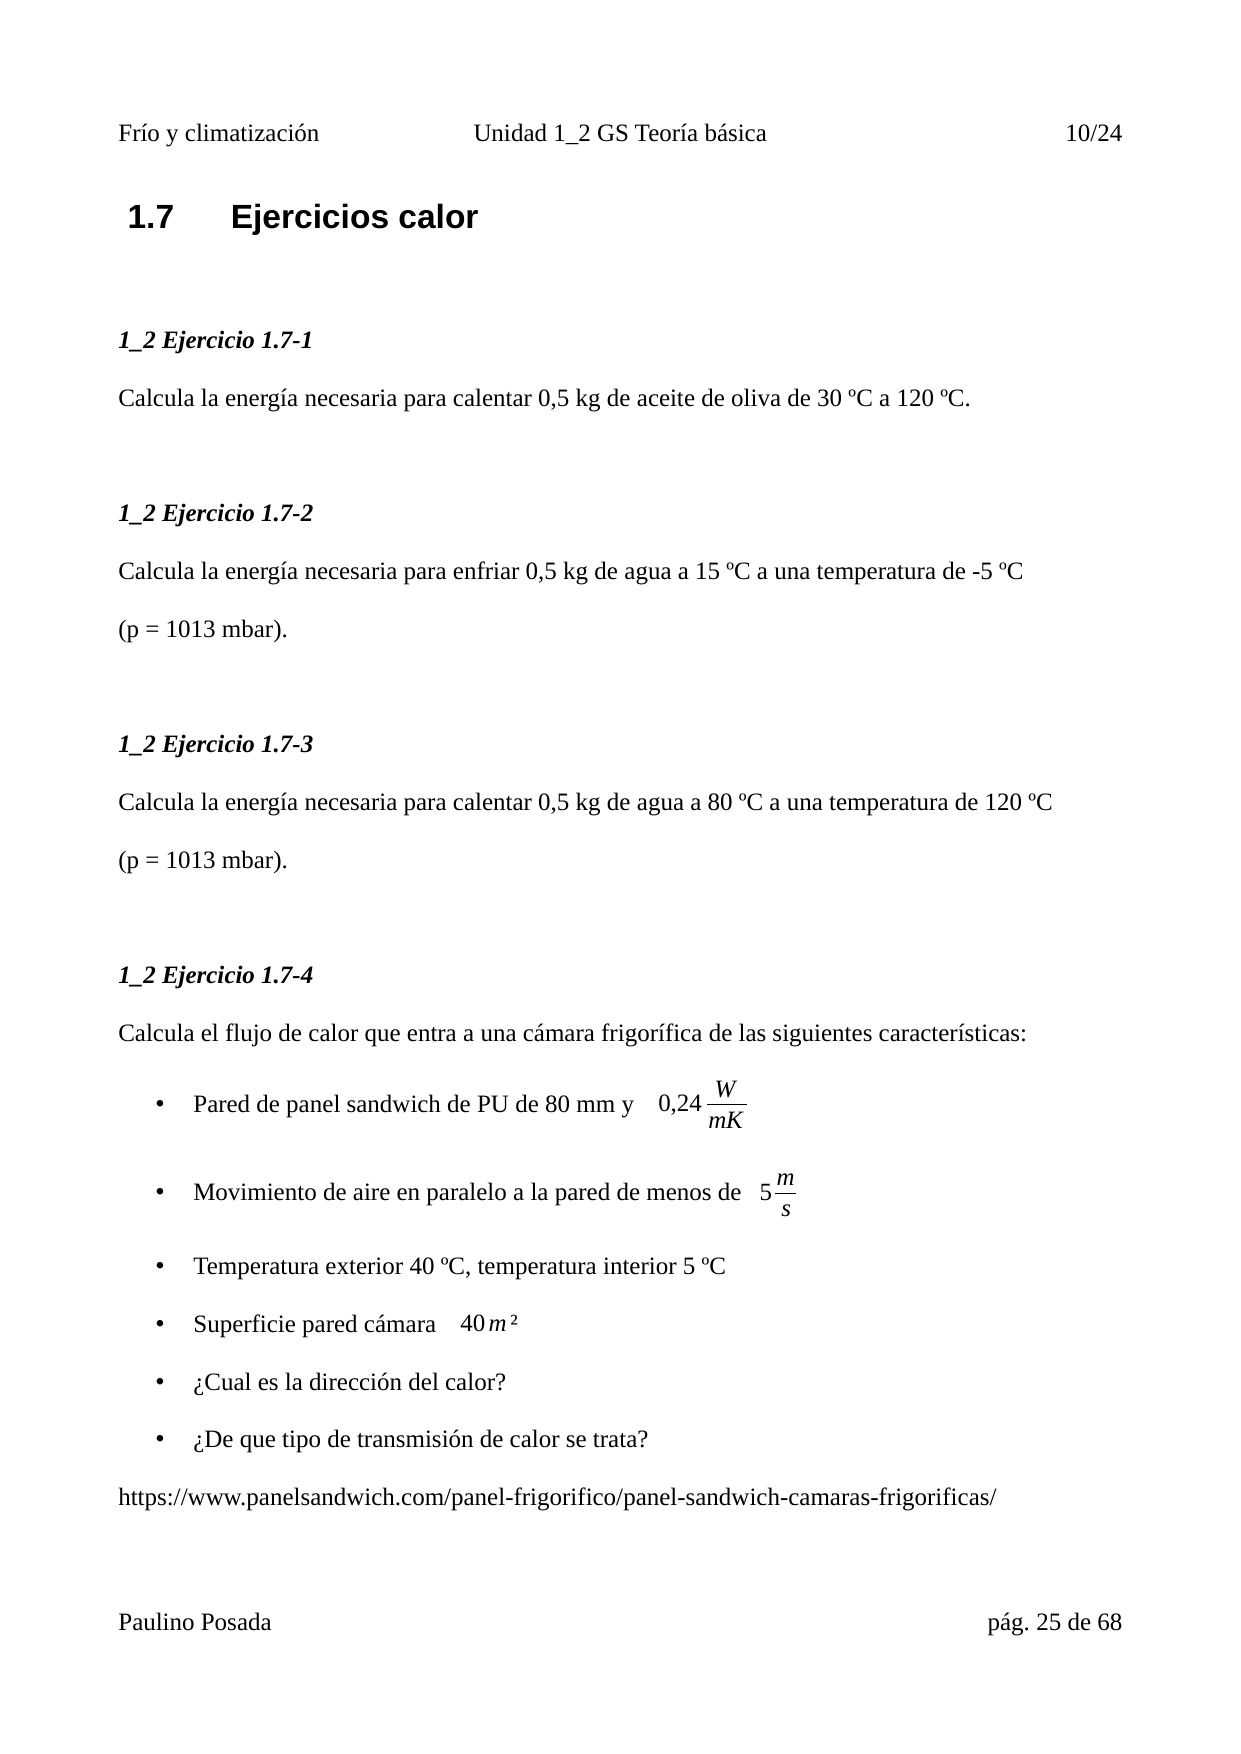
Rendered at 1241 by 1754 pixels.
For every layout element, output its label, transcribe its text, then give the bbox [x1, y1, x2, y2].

text Calcula la energía necesaria para calentar 0,5 kg de agua a 80 ºC a una temperatura de 120 ºC [118, 787, 1122, 816]
text Calcula el flujo de calor que entra a una cámara frigorífica de las siguientes características: [118, 1018, 1122, 1047]
text (p = 1013 mbar). [118, 845, 1122, 873]
list Movimiento de aire en paralelo a la pared de menos de [156, 1163, 1122, 1222]
text 1_2 Ejercicio 1.7-4 [118, 960, 1122, 989]
text https://www.panelsandwich.com/panel-frigorifico/panel-sandwich-camaras-frigorificas/ [118, 1482, 1122, 1511]
text 1_2 Ejercicio 1.7-2 [118, 498, 1122, 527]
subtitle Ejercicios calor [118, 197, 1122, 236]
text Calcula la energía necesaria para calentar 0,5 kg de aceite de oliva de 30 ºC a 120 ºC. [118, 383, 1122, 412]
list Pared de panel sandwich de PU de 80 mm y [156, 1076, 1122, 1134]
text Calcula la energía necesaria para enfriar 0,5 kg de agua a 15 ºC a una temperatura de -5 ºC [118, 556, 1122, 585]
list ¿De que tipo de transmisión de calor se trata? [156, 1424, 1122, 1453]
text 1_2 Ejercicio 1.7-3 [118, 729, 1122, 758]
list ¿Cual es la dirección del calor? [156, 1367, 1122, 1396]
text 1_2 Ejercicio 1.7-1 [118, 325, 1122, 354]
list Superficie pared cámara [156, 1309, 1122, 1338]
list Temperatura exterior 40 ºC, temperatura interior 5 ºC [156, 1251, 1122, 1280]
text (p = 1013 mbar). [118, 614, 1122, 643]
